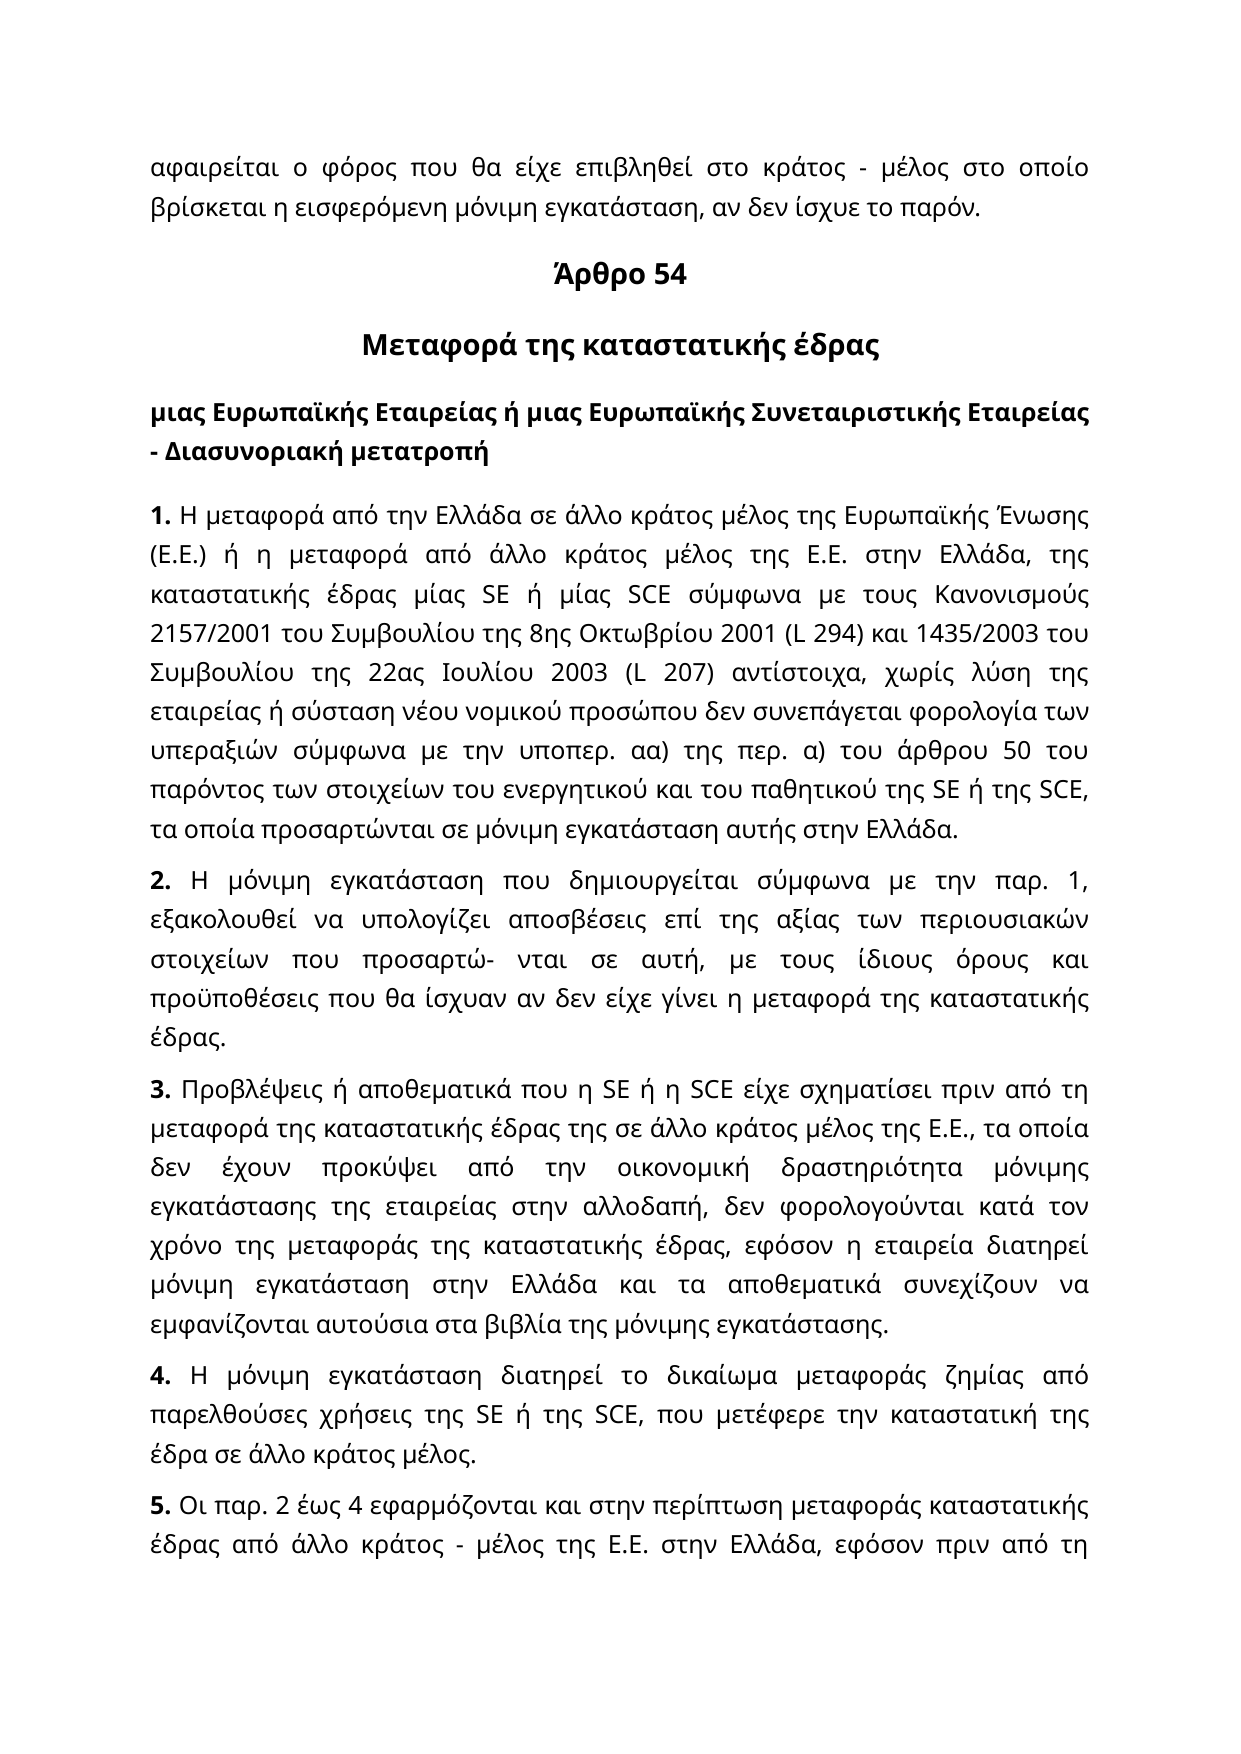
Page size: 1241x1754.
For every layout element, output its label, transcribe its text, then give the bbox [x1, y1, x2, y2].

text 3. Προβλέψεις ή αποθεματικά που η SE ή η SCE είχε σχηματίσει πριν από τη μεταφορά της καταστατικής έδρας της σε άλλο κράτος μέλος της Ε.Ε., τα οποία δεν έχουν προκύψει από την οικονομική δραστηριότητα μόνιμης εγκατάστασης της εταιρείας στην αλλοδαπή, δεν φορολογούνται κατά τον χρόνο της μεταφοράς της καταστατικής έδρας, εφόσον η εταιρεία διατηρεί μόνιμη εγκατάσταση στην Ελλάδα και τα αποθεματικά συνεχίζουν να εμφανίζονται αυτούσια στα βιβλία της μόνιμης εγκατάστασης. [150, 1071, 1090, 1340]
text 5. Οι παρ. 2 έως 4 εφαρμόζονται και στην περίπτωση μεταφοράς καταστατικής έδρας από άλλο κράτος - μέλος της Ε.Ε. στην Ελλάδα, εφόσον πριν από τη [150, 1488, 1090, 1561]
text 1. Η μεταφορά από την Ελλάδα σε άλλο κράτος μέλος της Ευρωπαϊκής Ένωσης (Ε.Ε.) ή η μεταφορά από άλλο κράτος μέλος της Ε.Ε. στην Ελλάδα, της καταστατικής έδρας μίας SE ή μίας SCE σύμφωνα με τους Κανονισμούς 2157/2001 του Συμβουλίου της 8ης Οκτωβρίου 2001 (L 294) και 1435/2003 του Συμβουλίου της 22ας Ιουλίου 2003 (L 207) αντίστοιχα, χωρίς λύση της εταιρείας ή σύσταση νέου νομικού προσώπου δεν συνεπάγεται φορολογία των υπεραξιών σύμφωνα με την υποπερ. αα) της περ. α) του άρθρου 50 του παρόντος των στοιχείων του ενεργητικού και του παθητικού της SE ή της SCE, τα οποία προσαρτώνται σε μόνιμη εγκατάσταση αυτής στην Ελλάδα. [150, 498, 1090, 845]
text μιας Ευρωπαϊκής Εταιρείας ή μιας Ευρωπαϊκής Συνεταιριστικής Εταιρείας - Διασυνοριακή μετατροπή [150, 394, 1090, 468]
text 2. Η μόνιμη εγκατάσταση που δημιουργείται σύμφωνα με την παρ. 1, εξακολουθεί να υπολογίζει αποσβέσεις επί της αξίας των περιουσιακών στοιχείων που προσαρτώ- νται σε αυτή, με τους ίδιους όρους και προϋποθέσεις που θα ίσχυαν αν δεν είχε γίνει η μεταφορά της καταστατικής έδρας. [150, 863, 1090, 1054]
text 4. Η μόνιμη εγκατάσταση διατηρεί το δικαίωμα μεταφοράς ζημίας από παρελθούσες χρήσεις της SE ή της SCE, που μετέφερε την καταστατική της έδρα σε άλλο κράτος μέλος. [150, 1358, 1090, 1470]
text αφαιρείται ο φόρος που θα είχε επιβληθεί στο κράτος - μέλος στο οποίο βρίσκεται η εισφερόμενη μόνιμη εγκατάσταση, αν δεν ίσχυε το παρόν. [150, 150, 1090, 223]
subtitle Μεταφορά της καταστατικής έδρας [150, 324, 1090, 364]
subtitle Άρθρο 54 [150, 253, 1090, 293]
